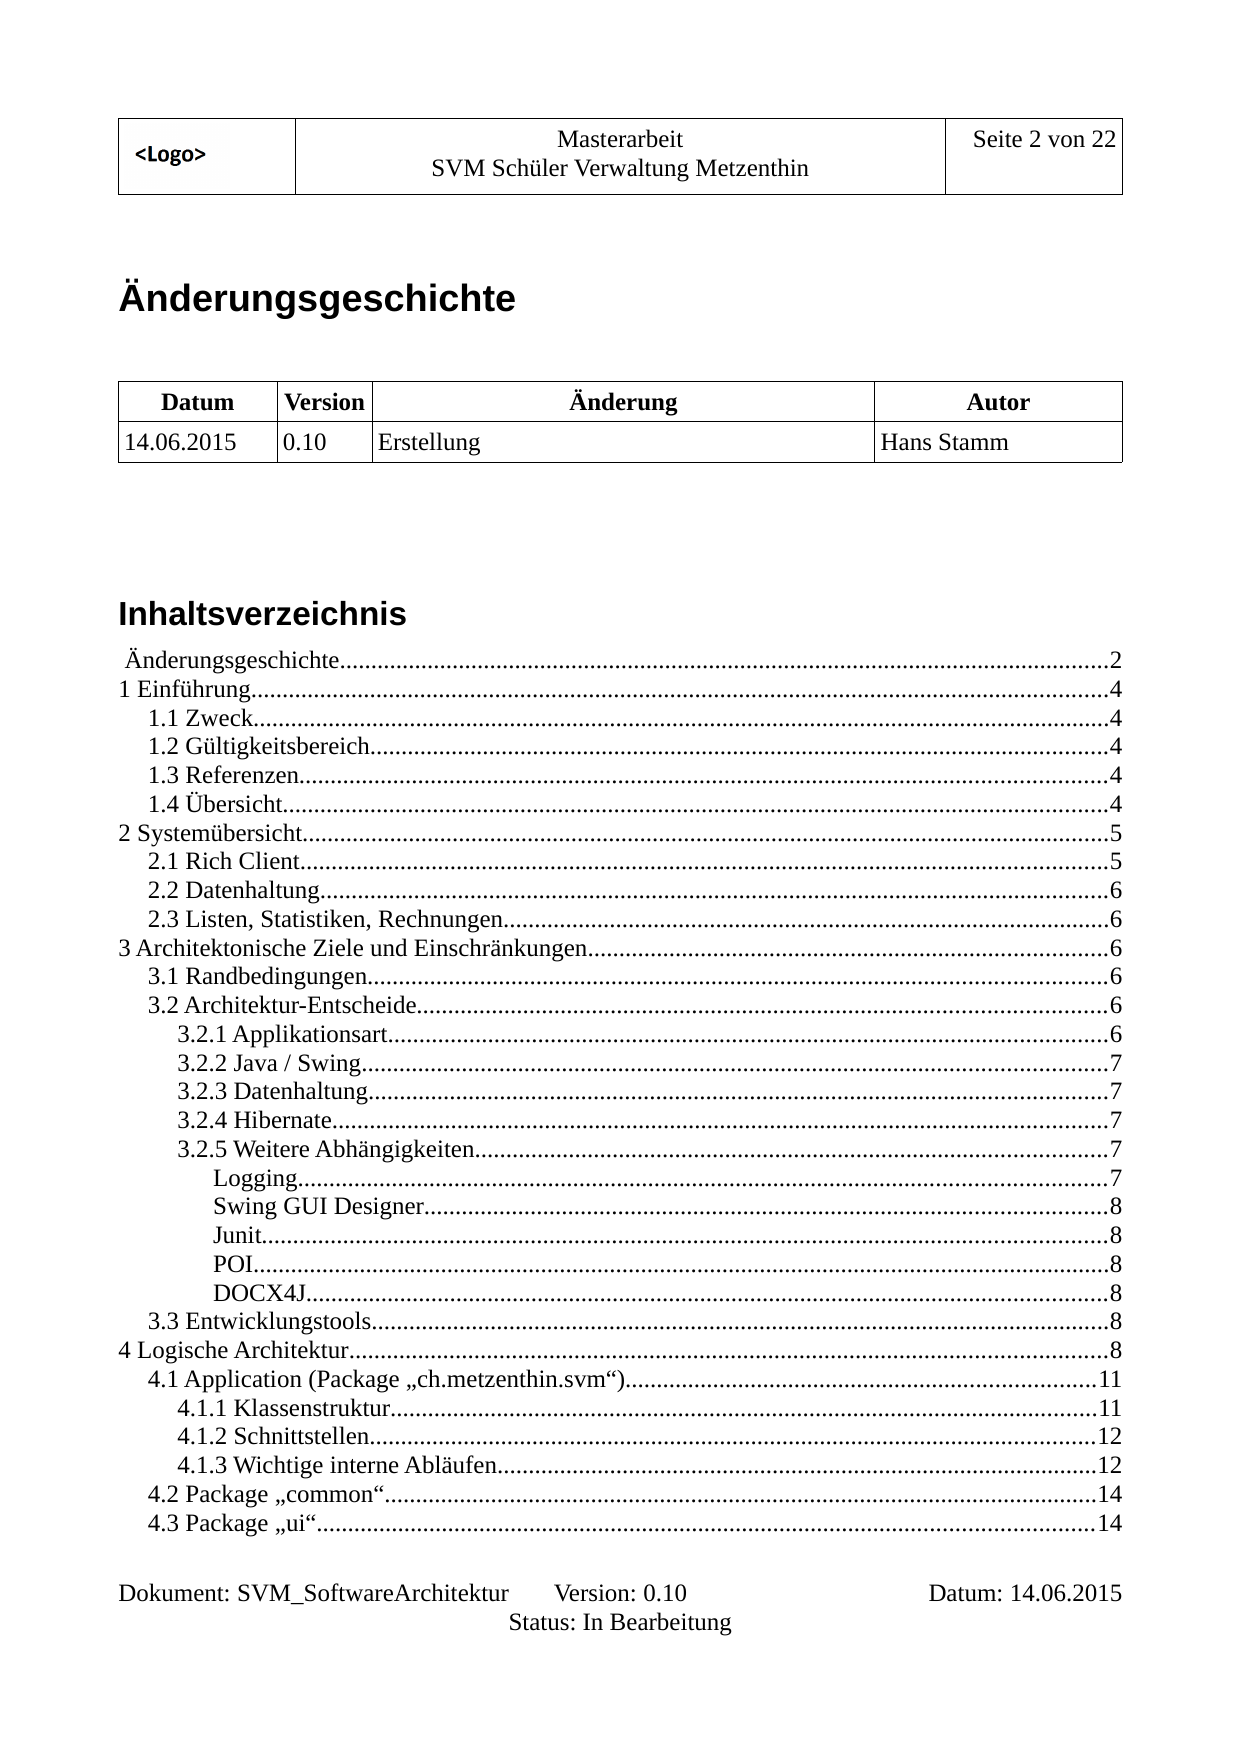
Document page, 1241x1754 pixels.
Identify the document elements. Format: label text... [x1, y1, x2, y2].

subtitle Änderungsgeschichte [73, 276, 1122, 319]
picture [123, 123, 230, 189]
text POI 8 [207, 1249, 1122, 1278]
table_cell 14.06.2015 [119, 422, 277, 462]
text Junit 8 [207, 1220, 1122, 1249]
text 1.4 Übersicht 4 [148, 789, 1122, 818]
text 1 Einführung 4 [118, 674, 1122, 703]
text 4.1.3 Wichtige interne Abläufen 12 [177, 1450, 1122, 1479]
text 4.1.1 Klassenstruktur 11 [177, 1393, 1122, 1421]
text DOCX4J 8 [207, 1278, 1122, 1306]
text 1.2 Gültigkeitsbereich 4 [148, 731, 1122, 760]
table_cell Hans Stamm [875, 422, 1122, 462]
text 1.3 Referenzen 4 [148, 760, 1122, 789]
text 1.1 Zweck 4 [148, 703, 1122, 731]
text 3.2.3 Datenhaltung 7 [177, 1076, 1122, 1105]
text 4.1.2 Schnittstellen 12 [177, 1421, 1122, 1450]
table_header Änderung [373, 382, 874, 421]
text 3.2.1 Applikationsart 6 [177, 1019, 1122, 1048]
text 3.1 Randbedingungen 6 [148, 961, 1122, 990]
text 3.2.2 Java / Swing 7 [177, 1048, 1122, 1076]
text 4 Logische Architektur 8 [118, 1335, 1122, 1364]
text 2.2 Datenhaltung 6 [148, 875, 1122, 904]
table_cell 0.10 [278, 422, 372, 462]
text Logging 7 [207, 1163, 1122, 1191]
text Swing GUI Designer 8 [207, 1191, 1122, 1220]
text 2 Systemübersicht 5 [118, 818, 1122, 846]
text 4.2 Package „common“ 14 [148, 1479, 1122, 1508]
table_header Datum [119, 382, 277, 421]
table_header Version [278, 382, 372, 421]
text 2.1 Rich Client 5 [148, 846, 1122, 875]
text 3.3 Entwicklungstools 8 [148, 1306, 1122, 1335]
text 3.2 Architektur-Entscheide 6 [148, 990, 1122, 1019]
text 3.2.4 Hibernate 7 [177, 1105, 1122, 1134]
text 3 Architektonische Ziele und Einschränkungen 6 [118, 933, 1122, 961]
text 3.2.5 Weitere Abhängigkeiten 7 [177, 1134, 1122, 1163]
text 4.1 Application (Package „ch.metzenthin.svm“) 11 [148, 1364, 1122, 1393]
subtitle Inhaltsverzeichnis [118, 594, 1122, 633]
text 2.3 Listen, Statistiken, Rechnungen 6 [148, 904, 1122, 933]
table_cell Erstellung [373, 422, 874, 462]
text Änderungsgeschichte 2 [118, 645, 1122, 674]
text 4.3 Package „ui“ 14 [148, 1508, 1122, 1536]
table_header Autor [875, 382, 1122, 421]
